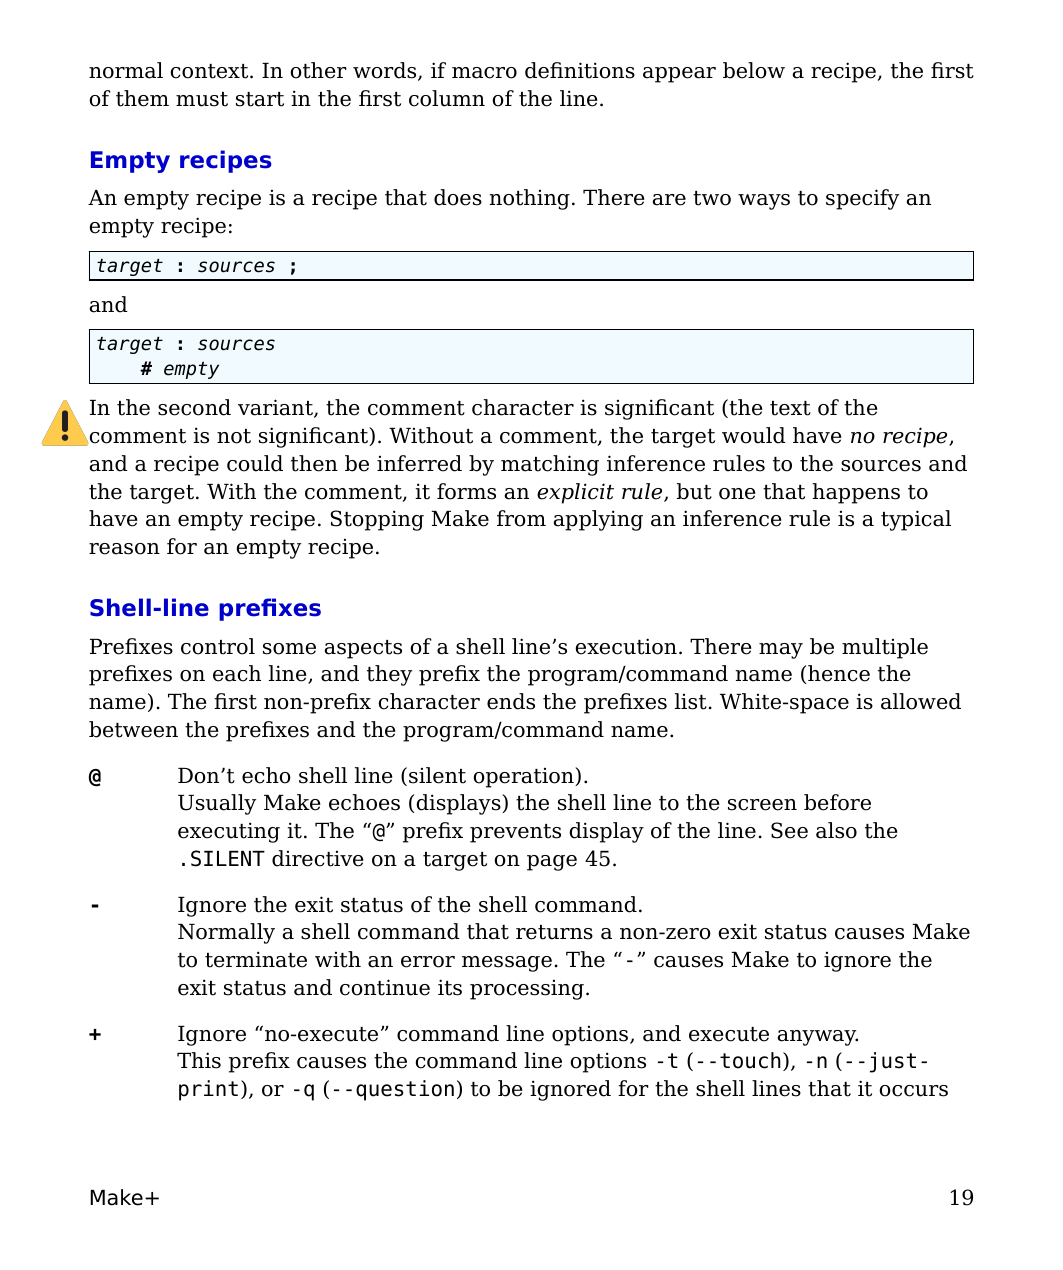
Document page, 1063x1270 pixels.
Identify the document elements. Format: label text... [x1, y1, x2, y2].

text An empty recipe is a recipe that does nothing. There are two ways to specify an empty recipe: [88, 186, 974, 238]
text @ Don’t echo shell line (silent operation). Usually Make echoes (displays) the shell line to the screen before executing it. The “@” prefix prevents display of the line. See also the .SILENT directive on a target on page 44. [88, 764, 974, 871]
text Prefixes control some aspects of a shell line’s execution. There may be multiple prefixes on each line, and they prefix the program/command name (hence the name). The first non-prefix character ends the prefixes list. White-space is allowed between the prefixes and the program/command name. [88, 635, 974, 742]
text normal context. In other words, if macro definitions appear below a recipe, the first of them must start in the first column of the line. [88, 59, 974, 111]
text and [88, 293, 974, 317]
text In the second variant, the comment character is significant (the text of the comment is not significant). Without a comment, the target would have no recipe, and a recipe could then be inferred by matching inference rules to the sources and the target. With the comment, it forms an explicit rule, but one that happens to have an empty recipe. Stopping Make from applying an inference rule is a typical reason for an empty recipe. [88, 396, 974, 559]
text + Ignore “no-execute” command line options, and execute anyway. This prefix causes the command line options -t (--touch), ‑n (‑‑just-print), or ‑q (‑‑question) to be ignored for the shell lines that it occurs [88, 1022, 974, 1101]
text # empty [90, 354, 973, 383]
text target : sources ; [90, 252, 973, 279]
subtitle Shell-line prefixes [88, 596, 974, 622]
picture [41, 399, 89, 447]
subtitle Empty recipes [88, 147, 974, 174]
text target : sources [90, 330, 973, 354]
text - Ignore the exit status of the shell command. Normally a shell command that returns a non-zero exit status causes Make to terminate with an error message. The “-” causes Make to ignore the exit status and continue its processing. [88, 893, 974, 1000]
